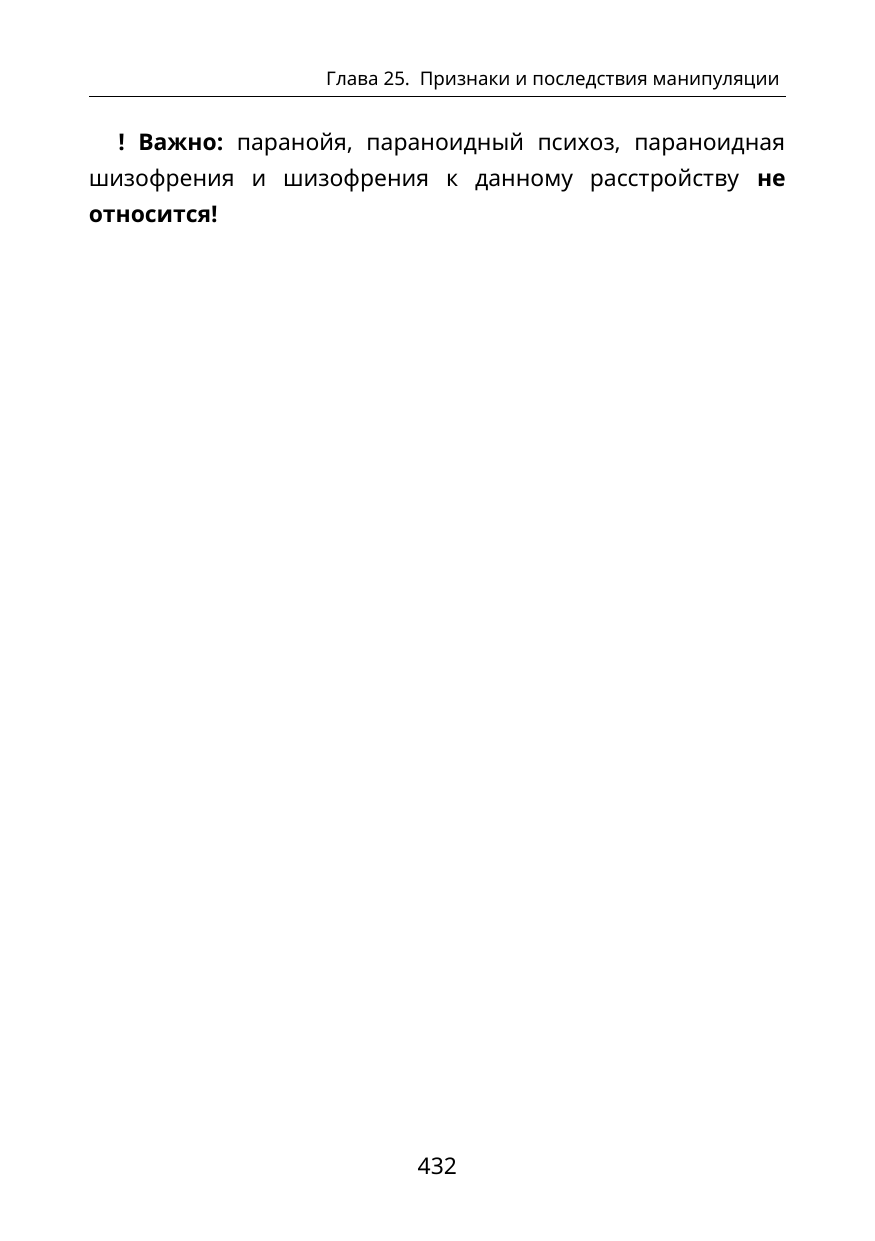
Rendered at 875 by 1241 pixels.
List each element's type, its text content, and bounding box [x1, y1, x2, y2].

text ! Важно: паранойя, параноидный психоз, параноидная шизофрения и шизофрения к данному расстройству не относится! [88, 126, 786, 229]
